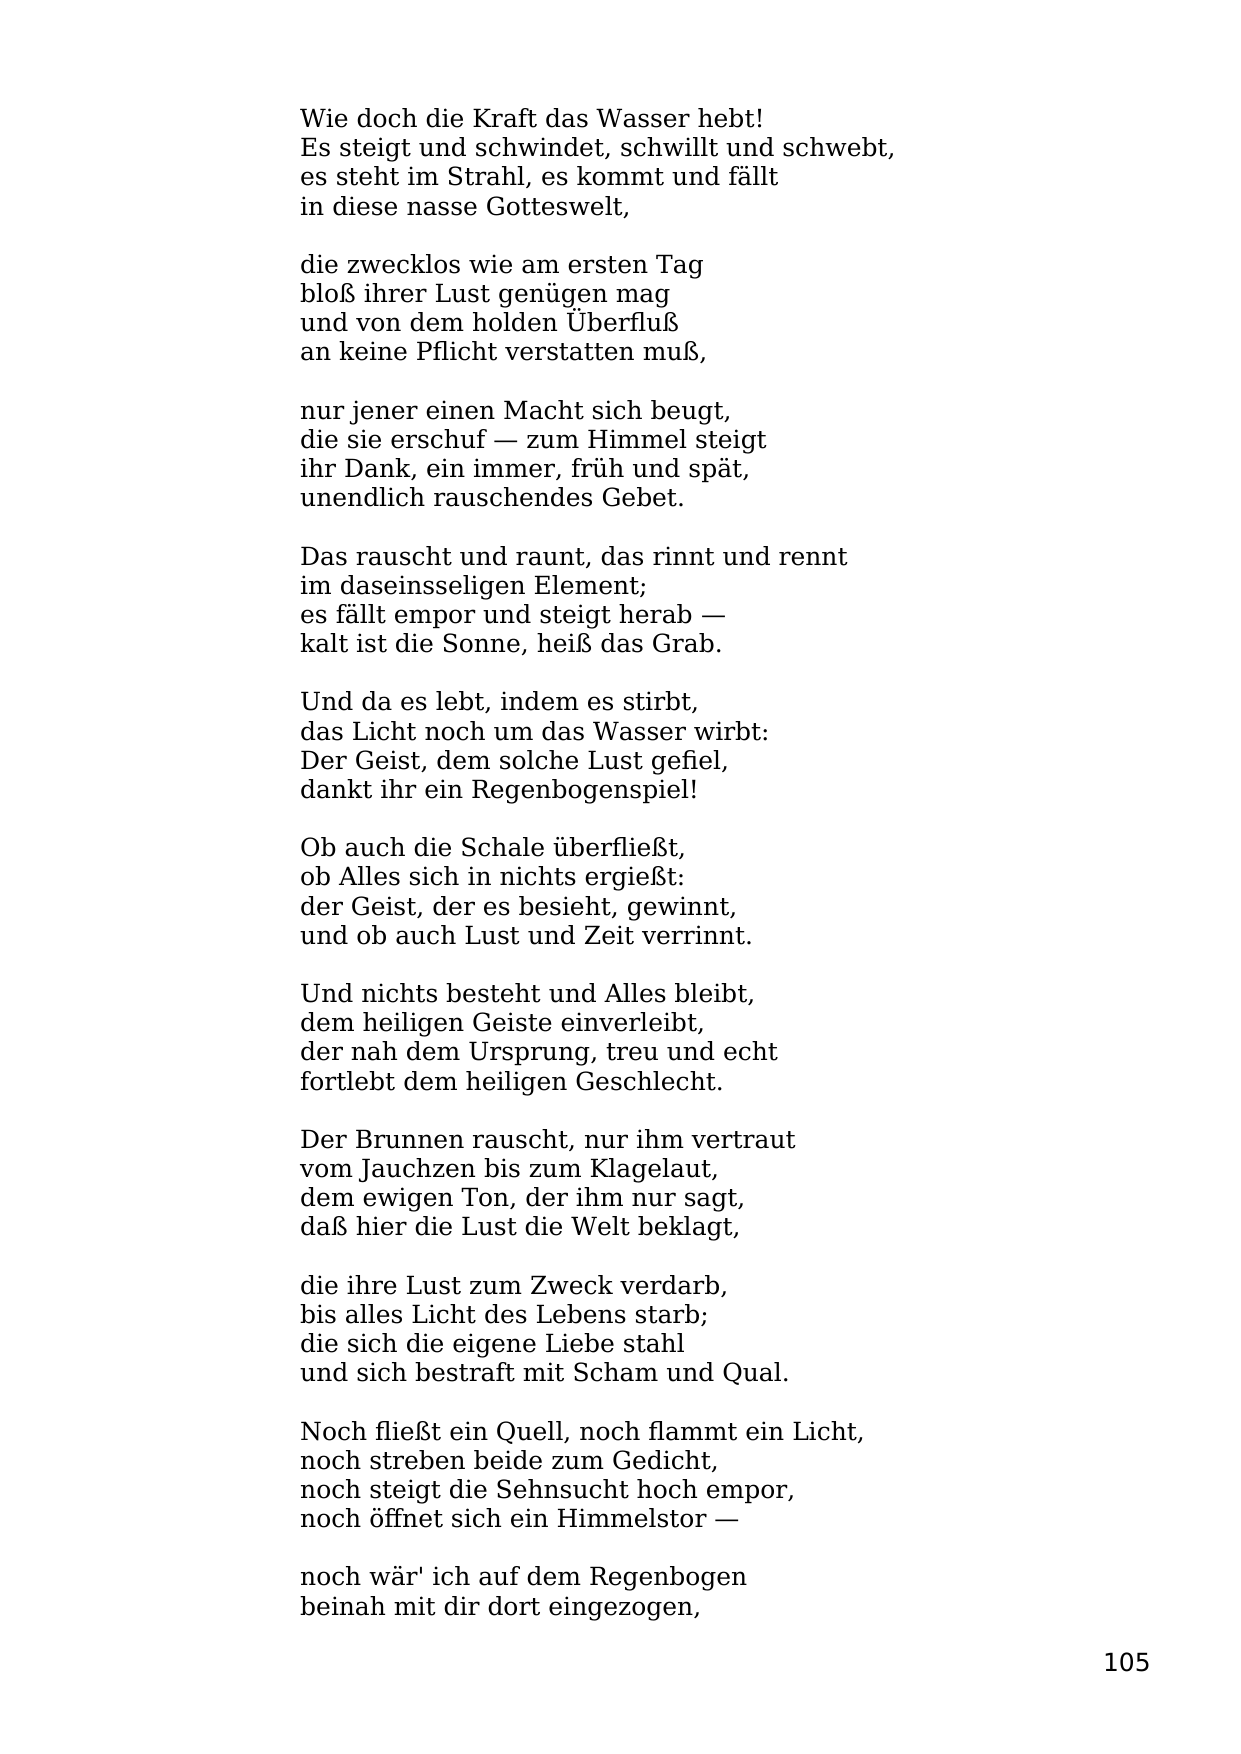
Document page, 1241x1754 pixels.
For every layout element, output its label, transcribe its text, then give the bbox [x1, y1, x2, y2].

text im daseinsseligen Element; [300, 571, 1151, 600]
text beinah mit dir dort eingezogen, [300, 1592, 1151, 1621]
text es steht im Strahl, es kommt und fällt [300, 162, 1151, 192]
text bis alles Licht des Lebens starb; [300, 1300, 1151, 1329]
text dem ewigen Ton, der ihm nur sagt, [300, 1183, 1151, 1212]
text Wie doch die Kraft das Wasser hebt! [300, 104, 1151, 133]
text es fällt empor und steigt herab — [300, 600, 1151, 629]
text ihr Dank, ein immer, früh und spät, [300, 454, 1151, 483]
text und ob auch Lust und Zeit verrinnt. [300, 921, 1151, 950]
text Das rauscht und raunt, das rinnt und rennt [300, 542, 1151, 571]
text der Geist, der es besieht, gewinnt, [300, 892, 1151, 921]
text daß hier die Lust die Welt beklagt, [300, 1212, 1151, 1242]
text noch öffnet sich ein Himmelstor — [300, 1504, 1151, 1533]
text die sie erschuf — zum Himmel steigt [300, 425, 1151, 454]
text ob Alles sich in nichts ergießt: [300, 862, 1151, 892]
text die zwecklos wie am ersten Tag [300, 250, 1151, 279]
text unendlich rauschendes Gebet. [300, 483, 1151, 512]
text dem heiligen Geiste einverleibt, [300, 1008, 1151, 1037]
text Ob auch die Schale überfließt, [300, 833, 1151, 862]
text in diese nasse Gotteswelt, [300, 192, 1151, 221]
text Und nichts besteht und Alles bleibt, [300, 979, 1151, 1008]
text und sich bestraft mit Scham und Qual. [300, 1358, 1151, 1387]
text Es steigt und schwindet, schwillt und schwebt, [300, 133, 1151, 162]
text noch steigt die Sehnsucht hoch empor, [300, 1475, 1151, 1504]
text vom Jauchzen bis zum Klagelaut, [300, 1154, 1151, 1183]
text fortlebt dem heiligen Geschlecht. [300, 1067, 1151, 1096]
text die ihre Lust zum Zweck verdarb, [300, 1271, 1151, 1300]
text das Licht noch um das Wasser wirbt: [300, 717, 1151, 746]
text noch streben beide zum Gedicht, [300, 1446, 1151, 1475]
text nur jener einen Macht sich beugt, [300, 396, 1151, 425]
text Der Brunnen rauscht, nur ihm vertraut [300, 1125, 1151, 1154]
text an keine Pflicht verstatten muß, [300, 337, 1151, 367]
text bloß ihrer Lust genügen mag [300, 279, 1151, 308]
text noch wär' ich auf dem Regenbogen [300, 1562, 1151, 1592]
text kalt ist die Sonne, heiß das Grab. [300, 629, 1151, 658]
text die sich die eigene Liebe stahl [300, 1329, 1151, 1358]
text der nah dem Ursprung, treu und echt [300, 1037, 1151, 1067]
text Noch fließt ein Quell, noch flammt ein Licht, [300, 1417, 1151, 1446]
text Und da es lebt, indem es stirbt, [300, 687, 1151, 717]
text und von dem holden Überfluß [300, 308, 1151, 337]
text dankt ihr ein Regenbogenspiel! [300, 775, 1151, 804]
text Der Geist, dem solche Lust gefiel, [300, 746, 1151, 775]
